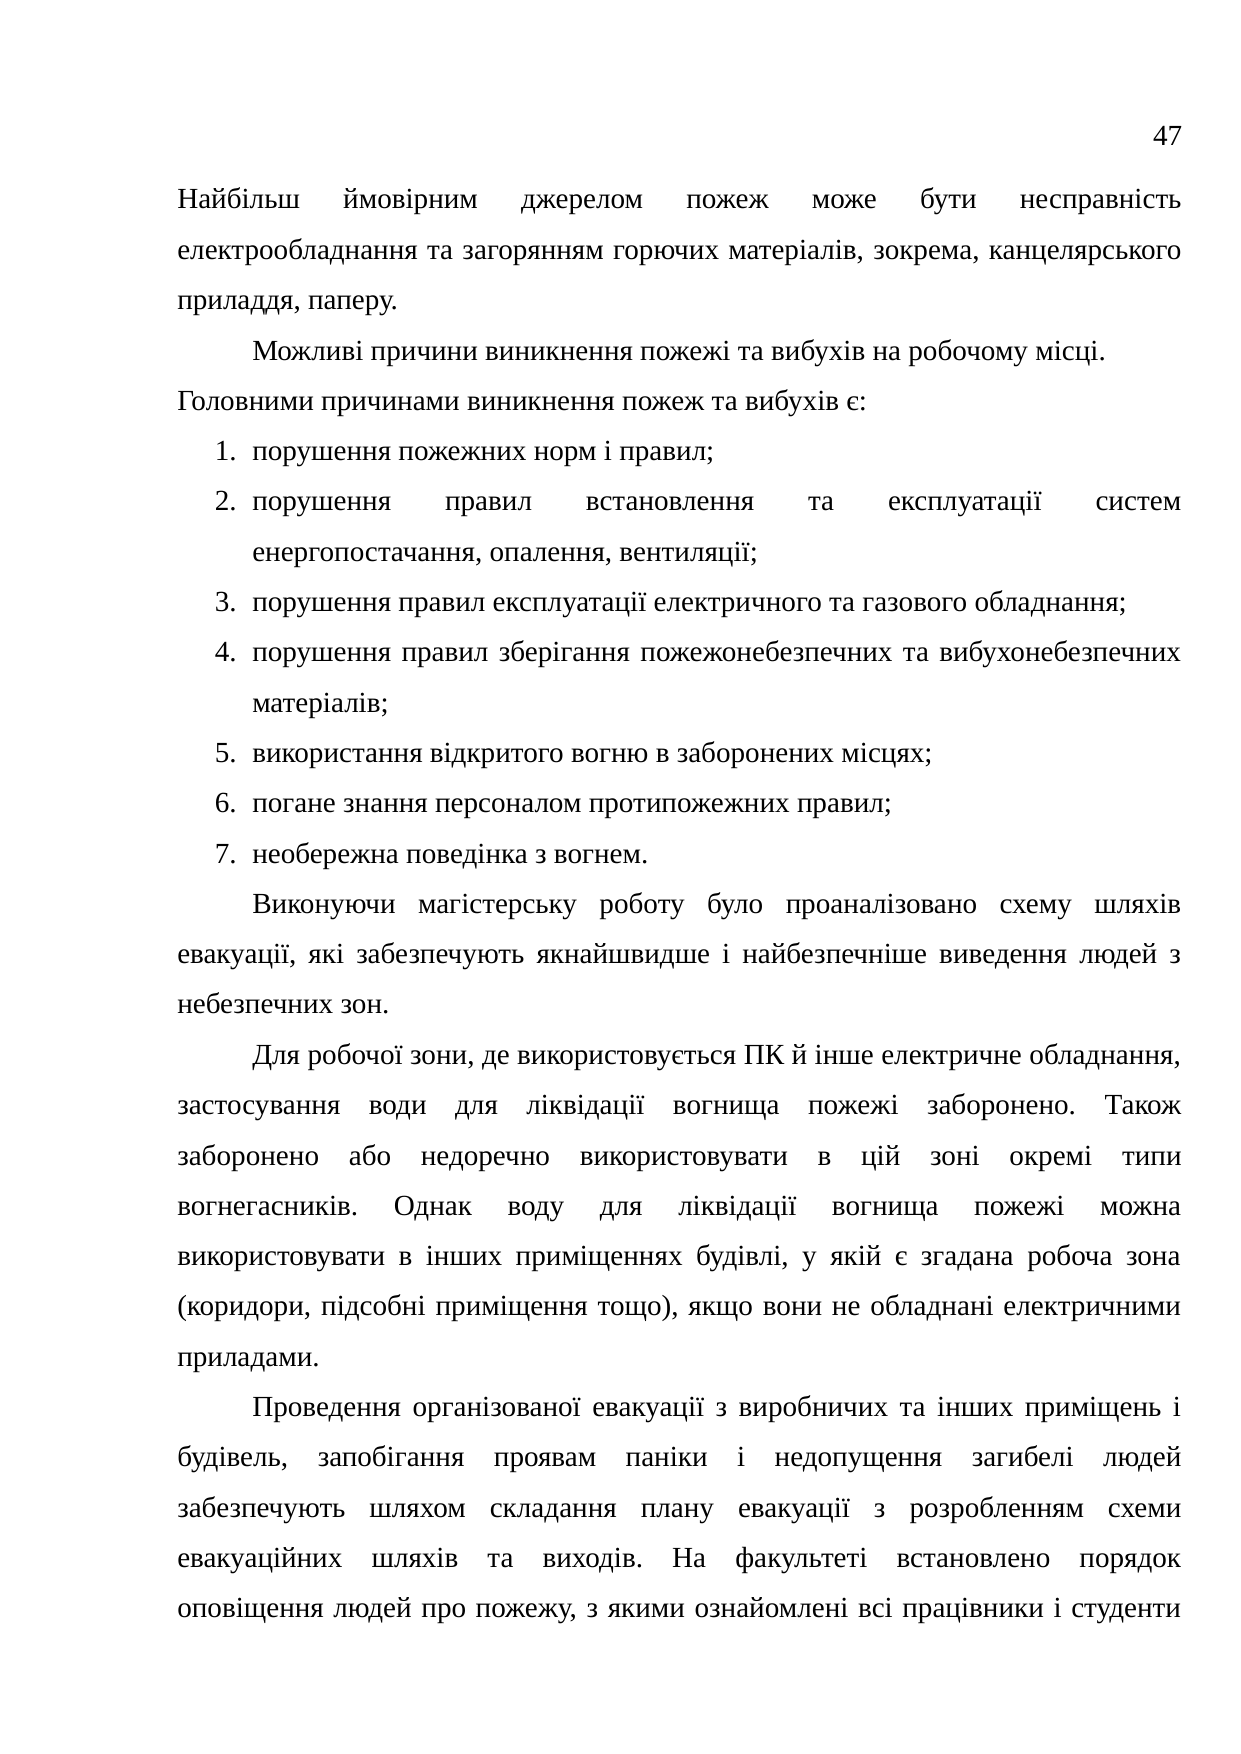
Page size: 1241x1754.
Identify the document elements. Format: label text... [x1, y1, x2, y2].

text Головними причинами виникнення пожеж та вибухів є: [177, 383, 1182, 416]
text Найбільш ймовірним джерелом пожеж може бути несправність електрообладнання та загорянням горючих матеріалів, зокрема, канцелярського приладдя, паперу. [177, 182, 1182, 316]
text Проведення організованої евакуації з виробничих та інших приміщень і будівель, запобігання проявам паніки і недопущення загибелі людей забезпечують шляхом складання плану евакуації з розробленням схеми евакуаційних шляхів та виходів. На факультеті встановлено порядок оповіщення людей про пожежу, з якими ознайомлені всі працівники і студенти [177, 1389, 1182, 1624]
list порушення правил встановлення та експлуатації систем енергопостачання, опалення, вентиляції; [214, 483, 1182, 567]
list порушення правил зберігання пожежонебезпечних та вибухонебезпечних матеріалів; [214, 634, 1182, 718]
text Виконуючи магістерську роботу було проаналізовано схему шляхів евакуації, які забезпечують якнайшвидше і найбезпечніше виведення людей з небезпечних зон. [177, 886, 1182, 1020]
list використання відкритого вогню в заборонених місцях; [214, 735, 1182, 769]
text Для робочої зони, де використовується ПК й інше електричне обладнання, застосування води для ліквідації вогнища пожежі заборонено. Також заборонено або недоречно використовувати в цій зоні окремі типи вогнегасників. Однак воду для ліквідації вогнища пожежі можна використовувати в інших приміщеннях будівлі, у якій є згадана робоча зона (коридори, підсобні приміщення тощо), якщо вони не обладнані електричними приладами. [177, 1037, 1182, 1372]
list погане знання персоналом протипожежних правил; [214, 785, 1182, 819]
text Можливі причини виникнення пожежі та вибухів на робочому місці. [177, 333, 1182, 366]
list порушення пожежних норм і правил; [214, 433, 1182, 467]
list порушення правил експлуатації електричного та газового обладнання; [214, 584, 1182, 618]
list необережна поведінка з вогнем. [214, 836, 1182, 869]
